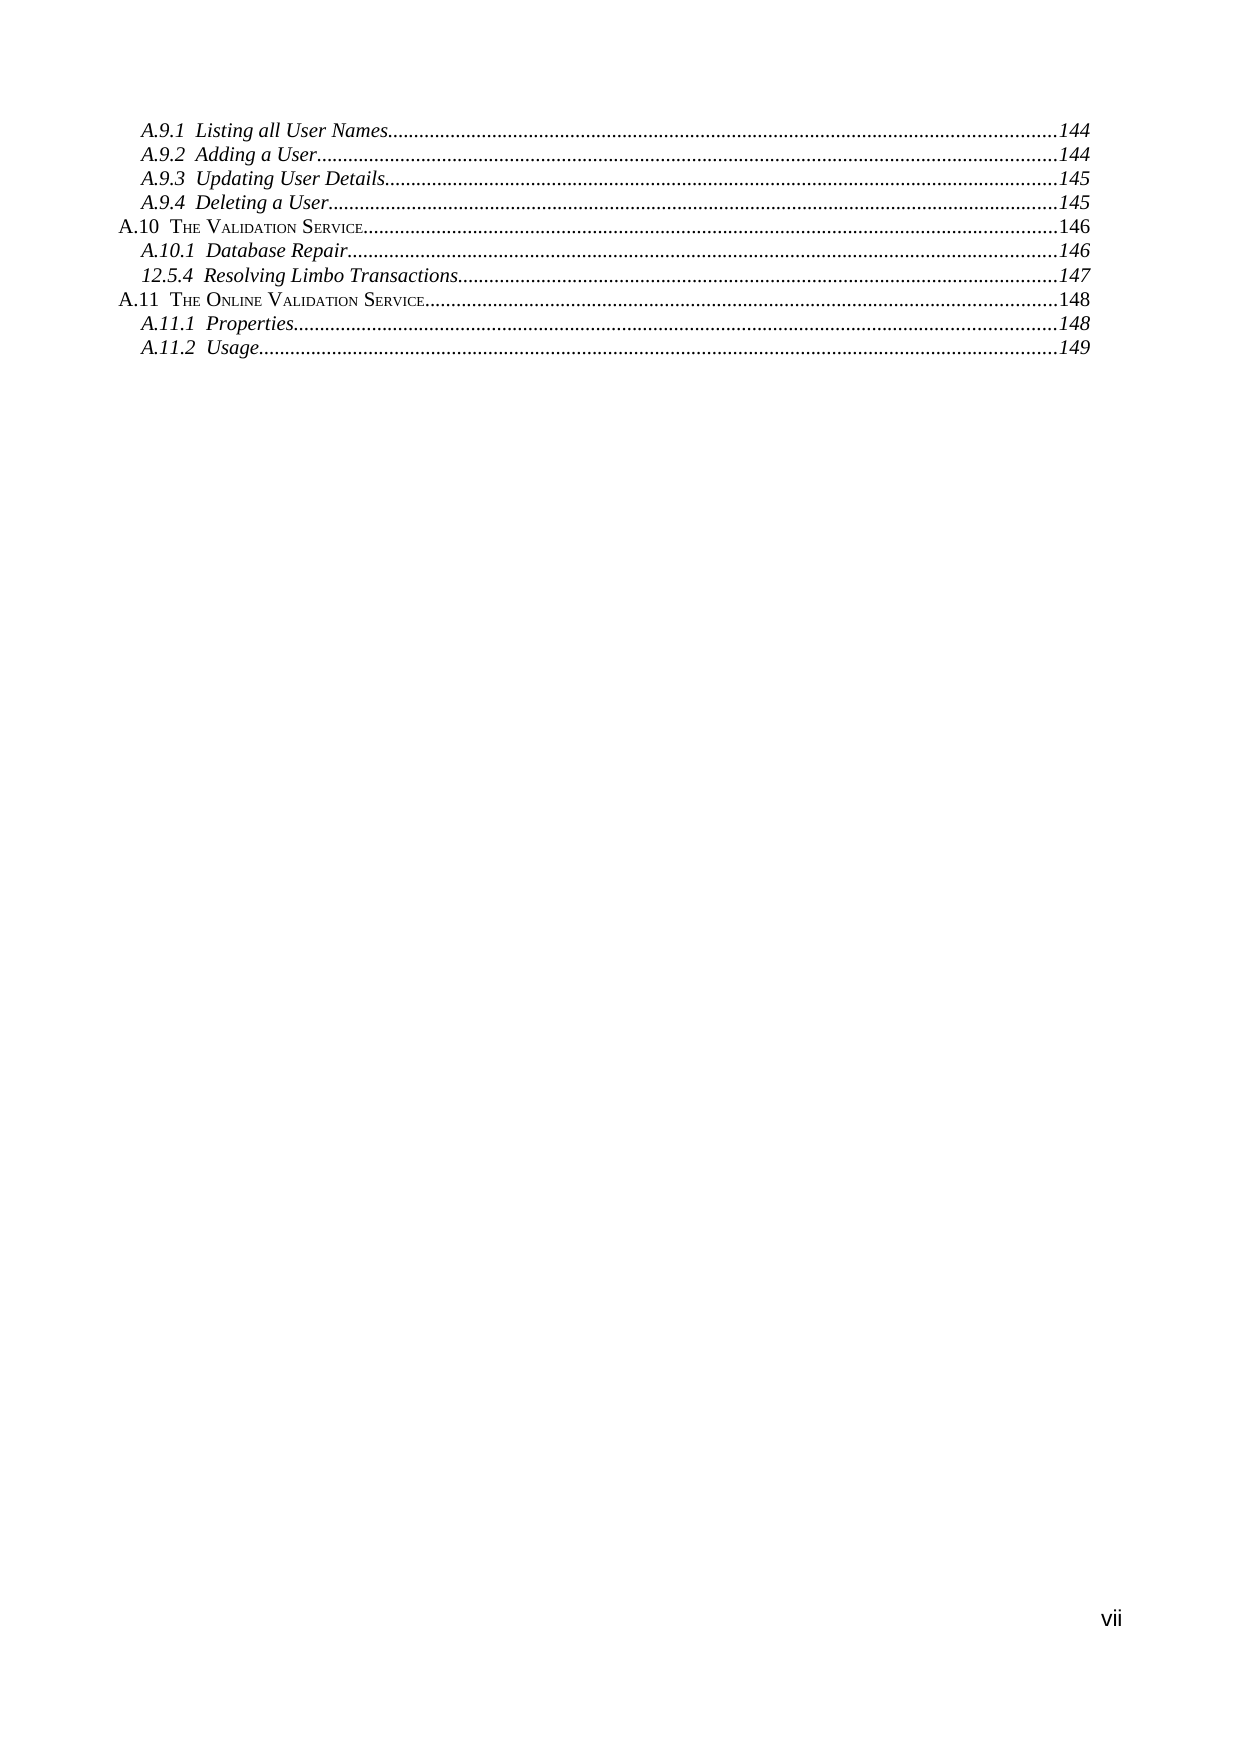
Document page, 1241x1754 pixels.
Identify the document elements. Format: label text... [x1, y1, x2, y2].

text A.11.2 Usage 149 [141, 335, 1122, 359]
text A.11 The Online Validation Service 148 [118, 287, 1122, 311]
text A.10.1 Database Repair 146 [141, 238, 1122, 262]
text A.10 The Validation Service 146 [118, 214, 1122, 238]
text A.9.1 Listing all User Names 144 [141, 118, 1122, 142]
text A.9.2 Adding a User 144 [141, 142, 1122, 166]
text A.9.4 Deleting a User 145 [141, 190, 1122, 214]
text 12.5.4 Resolving Limbo Transactions 147 [141, 262, 1122, 287]
text A.11.1 Properties 148 [141, 311, 1122, 335]
text A.9.3 Updating User Details 145 [141, 166, 1122, 190]
